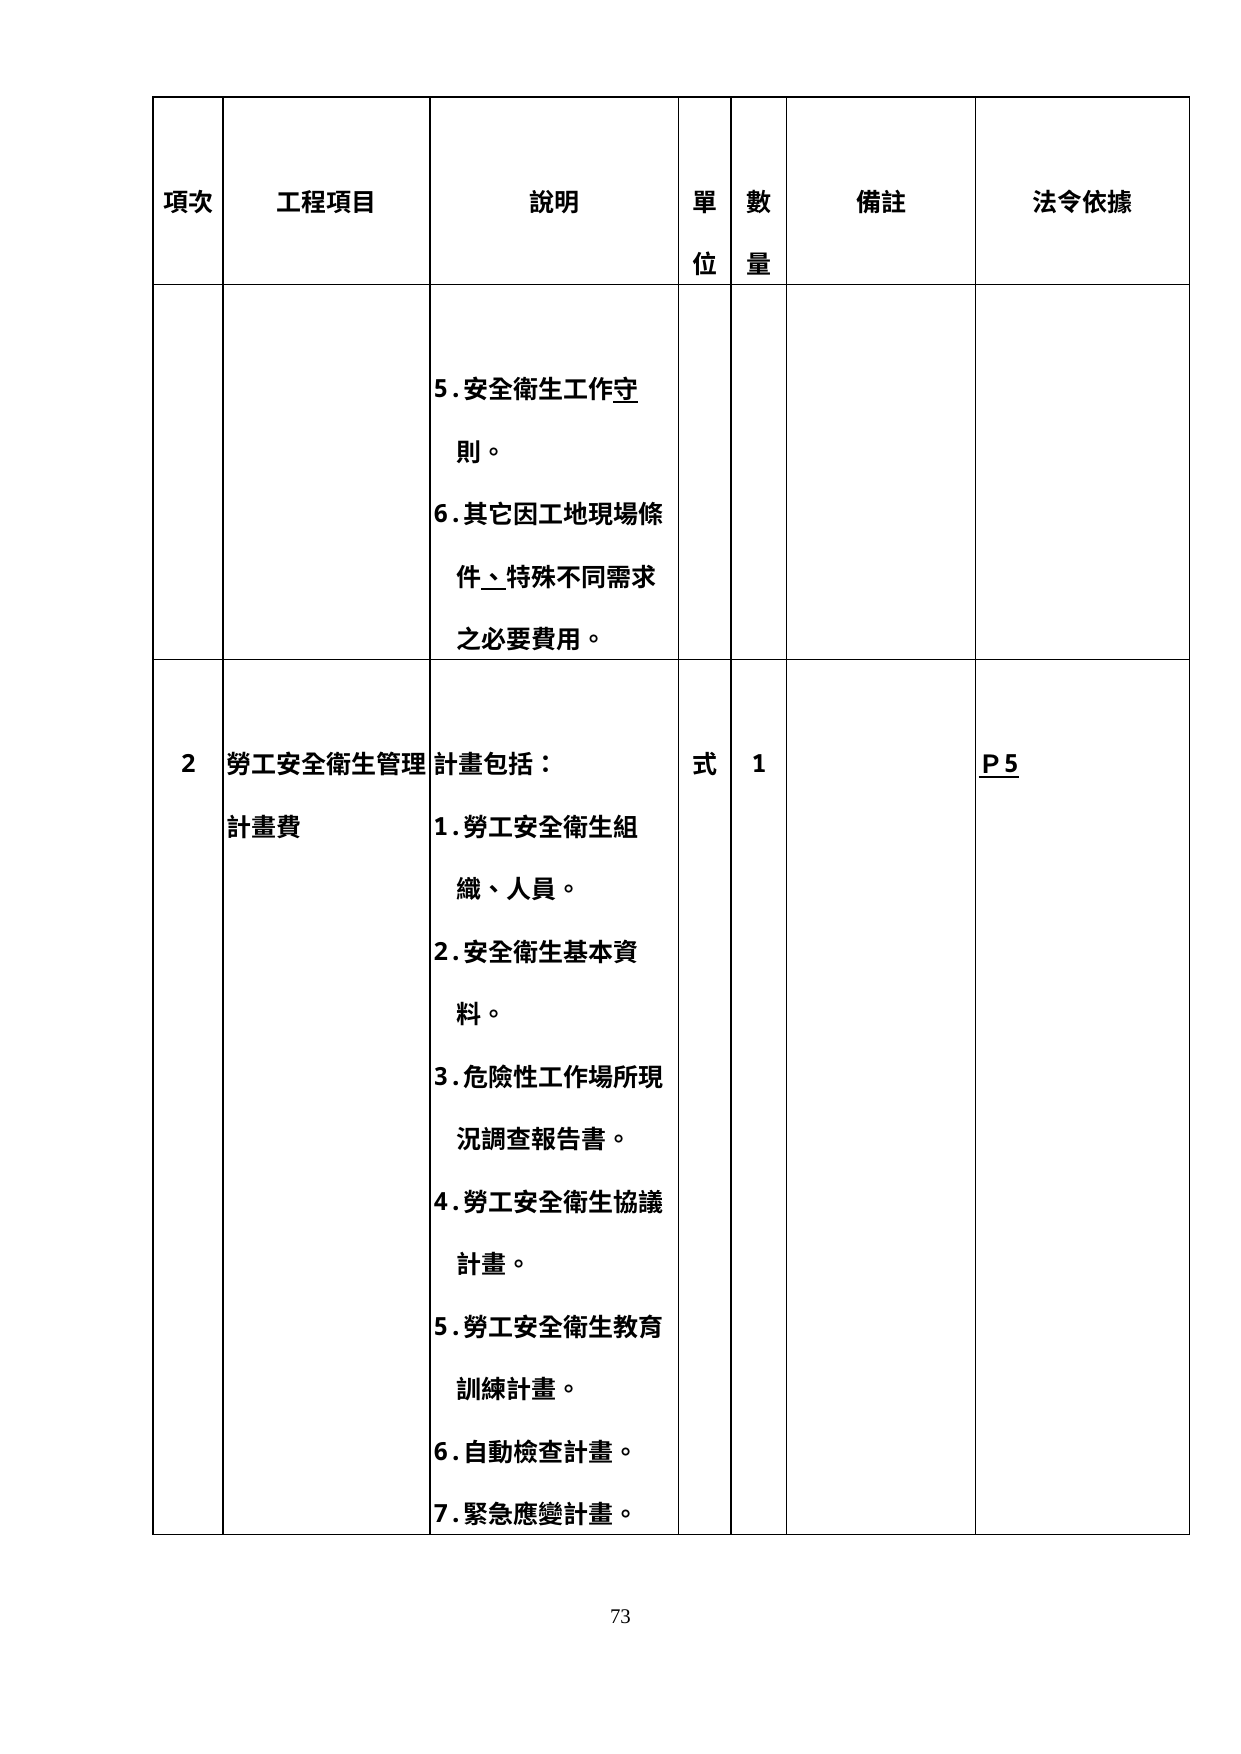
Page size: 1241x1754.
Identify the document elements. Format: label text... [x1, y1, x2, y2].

table_cell [732, 285, 786, 659]
table_cell Ｐ5 [976, 660, 1189, 1534]
table_cell 2 [154, 660, 222, 1534]
table_cell 5.安全衛生工作守則。 6.其它因工地現場條件、特殊不同需求之必要費用。 [431, 285, 678, 659]
table_cell [787, 660, 975, 1534]
table_cell 式 [679, 660, 730, 1534]
table_cell [679, 285, 730, 659]
table_cell 勞工安全衛生管理計畫費 [224, 660, 429, 1534]
table_cell 計畫包括： 1.勞工安全衛生組織、人員。 2.安全衛生基本資料。 3.危險性工作場所現況調查報告書。 4.勞工安全衛生協議計畫。 5.勞工安全衛生教育訓練計畫。 6.自動檢查計畫。 7.緊急應變計畫。 [431, 660, 678, 1534]
table_header 單位 [679, 98, 730, 284]
table_header 備註 [787, 98, 975, 284]
table_cell [976, 285, 1189, 659]
table_cell [224, 285, 429, 659]
table_header 工程項目 [224, 98, 429, 284]
table_header 數量 [732, 98, 786, 284]
table_header 法令依據 [976, 98, 1189, 284]
table_cell [787, 285, 975, 659]
table_header 說明 [431, 98, 678, 284]
table_cell 1 [732, 660, 786, 1534]
table_header 項次 [154, 98, 222, 284]
table_cell [154, 285, 222, 659]
